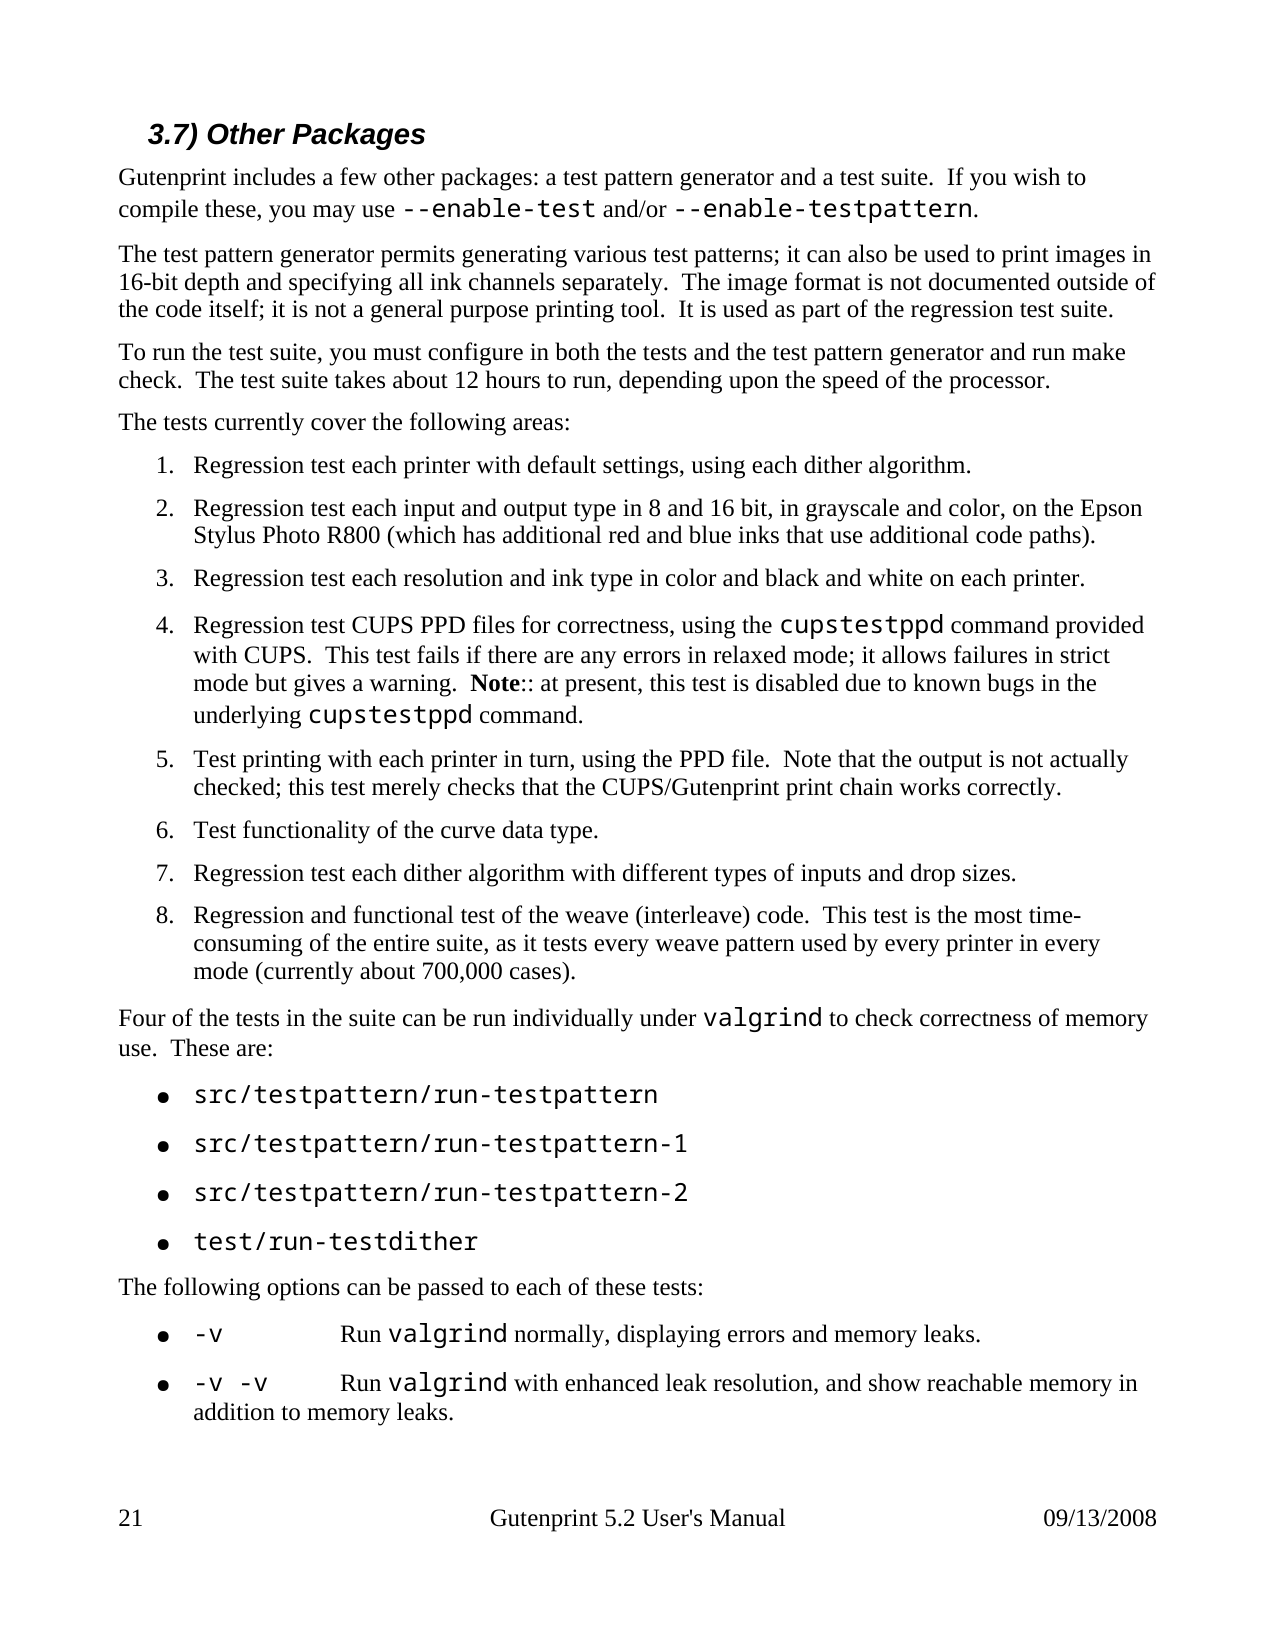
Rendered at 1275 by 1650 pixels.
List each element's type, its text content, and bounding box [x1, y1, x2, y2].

list Regression test each resolution and ink type in color and black and white on each printer. [156, 564, 1157, 592]
list src/testpattern/run-testpattern [156, 1076, 1157, 1110]
text The following options can be passed to each of these tests: [118, 1273, 1157, 1300]
list src/testpattern/run-testpattern-1 [156, 1125, 1157, 1159]
subtitle Other Packages [148, 118, 1157, 151]
text Four of the tests in the suite can be run individually under valgrind to check correctness of memory use. These are: [118, 999, 1157, 1061]
list -v Run valgrind normally, displaying errors and memory leaks. [156, 1315, 1157, 1349]
list -v -v Run valgrind with enhanced leak resolution, and show reachable memory in addition to memory leaks. [156, 1364, 1157, 1426]
list Regression test each dither algorithm with different types of inputs and drop sizes. [156, 859, 1157, 886]
list Regression test each input and output type in 8 and 16 bit, in grayscale and color, on the Epson Stylus Photo R800 (which has additional red and blue inks that use additional code paths). [156, 494, 1157, 549]
list Regression test CUPS PPD files for correctness, using the cupstestppd command provided with CUPS. This test fails if there are any errors in relaxed mode; it allows failures in strict mode but gives a warning. Note:: at present, this test is disabled due to known bugs in the underlying cupstestppd command. [156, 607, 1157, 731]
text Gutenprint includes a few other packages: a test pattern generator and a test suite. If you wish to compile these, you may use --enable-test and/or --enable-testpattern. [118, 163, 1157, 225]
list Test printing with each printer in turn, using the PPD file. Note that the output is not actually checked; this test merely checks that the CUPS/Gutenprint print chain works correctly. [156, 746, 1157, 801]
list src/testpattern/run-testpattern-2 [156, 1174, 1157, 1208]
text To run the test suite, you must configure in both the tests and the test pattern generator and run make check. The test suite takes about 12 hours to run, depending upon the speed of the processor. [118, 338, 1157, 393]
text The tests currently cover the following areas: [118, 408, 1157, 436]
list Regression and functional test of the weave (interleave) code. This test is the most time-consuming of the entire suite, as it tests every weave pattern used by every printer in every mode (currently about 700,000 cases). [156, 901, 1157, 984]
text The test pattern generator permits generating various test patterns; it can also be used to print images in 16-bit depth and specifying all ink channels separately. The image format is not documented outside of the code itself; it is not a general purpose printing tool. It is used as part of the regression test suite. [118, 240, 1157, 323]
list Test functionality of the curve data type. [156, 816, 1157, 844]
list Regression test each printer with default settings, using each dither algorithm. [156, 451, 1157, 479]
list test/run-testdither [156, 1223, 1157, 1258]
